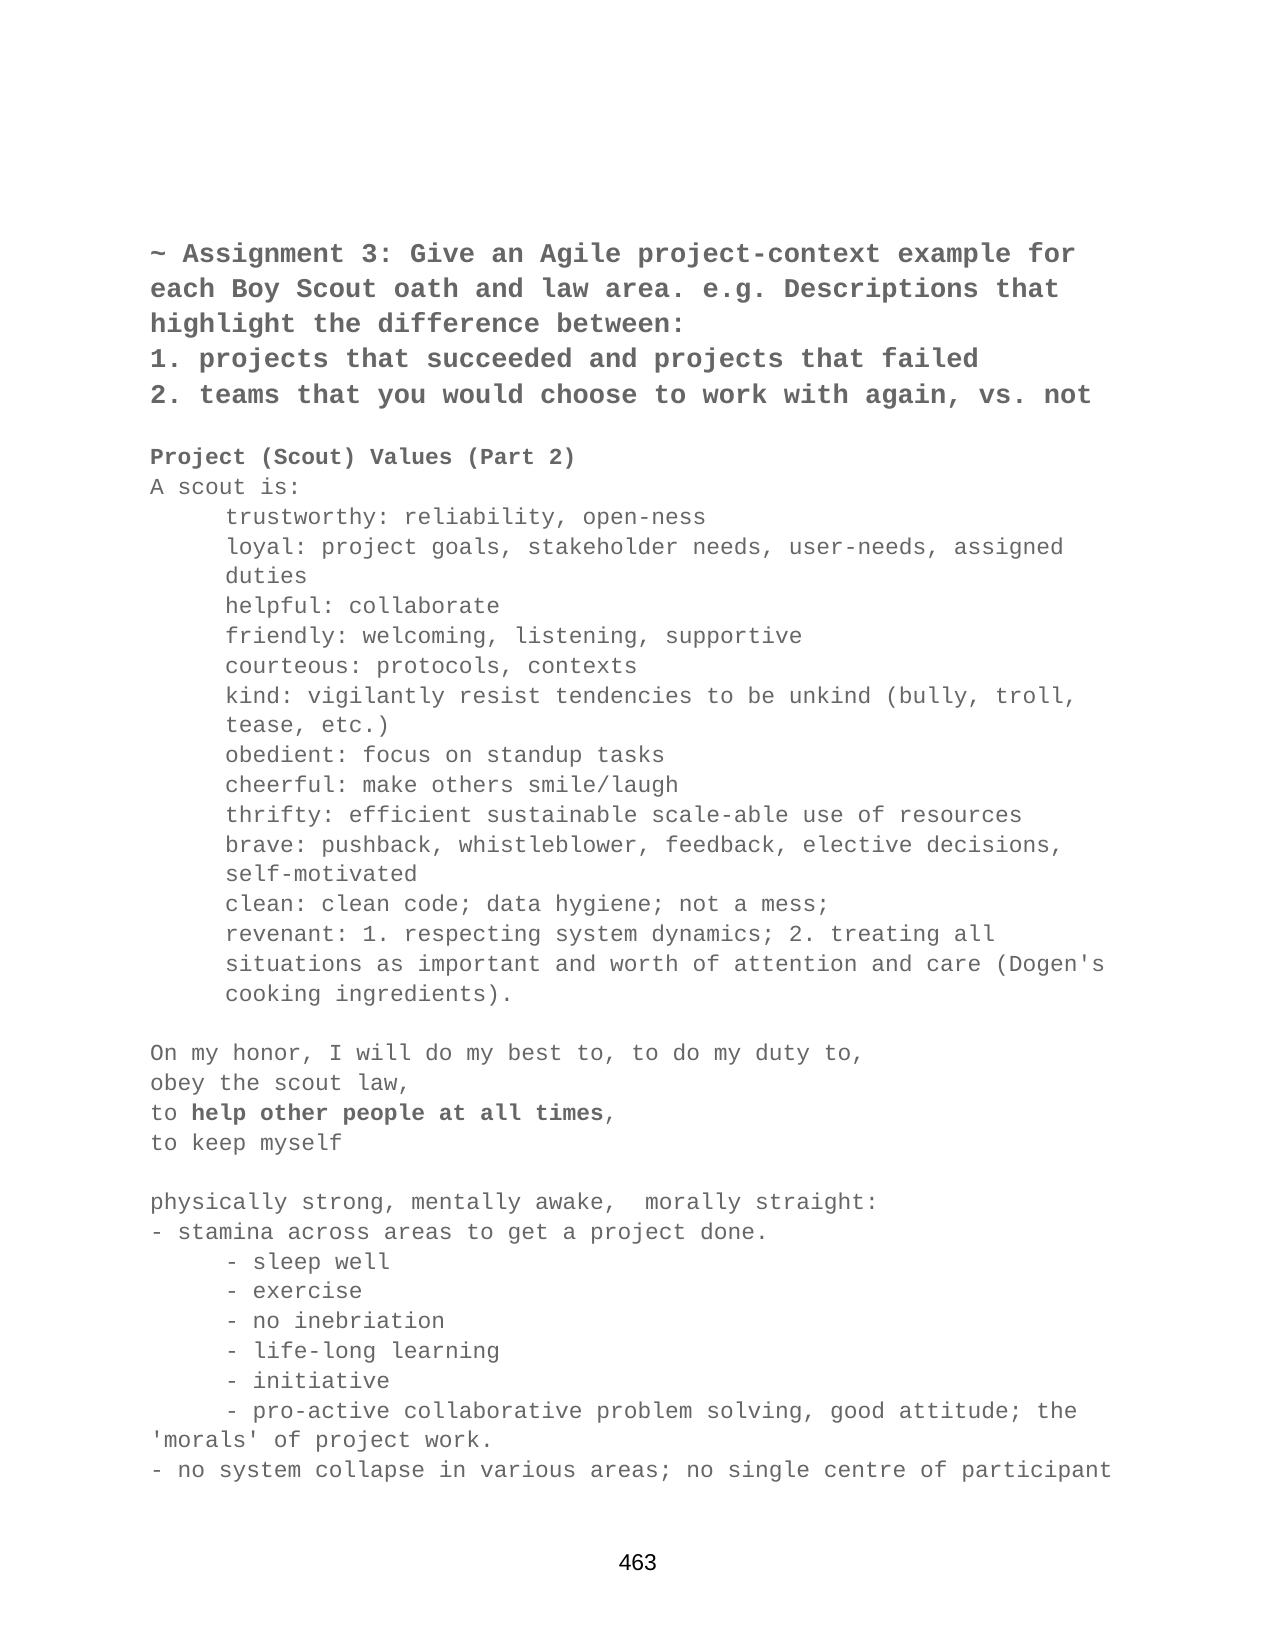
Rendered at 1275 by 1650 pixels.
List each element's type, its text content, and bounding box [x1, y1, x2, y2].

text - stamina across areas to get a project done. [150, 1220, 1125, 1246]
text to help other people at all times, [150, 1101, 1125, 1127]
text - exercise [150, 1280, 1125, 1306]
text - life-long learning [150, 1339, 1125, 1365]
text to keep myself [150, 1131, 1125, 1157]
text obedient: focus on standup tasks [225, 744, 1125, 769]
text - no system collapse in various areas; no single centre of participant [150, 1459, 1125, 1484]
text - sleep well [150, 1250, 1125, 1276]
text 2. teams that you would choose to work with again, vs. not [150, 381, 1125, 411]
text cheerful: make others smile/laugh [225, 773, 1125, 799]
text On my honor, I will do my best to, to do my duty to, [150, 1042, 1125, 1067]
text - initiative [150, 1369, 1125, 1395]
text ~ Assignment 3: Give an Agile project-context example for each Boy Scout oath and law area. e.g. Descriptions that highlight the difference between: [150, 239, 1125, 341]
text - pro-active collaborative problem solving, good attitude; the 'morals' of project work. [150, 1399, 1125, 1455]
text - no inebriation [150, 1310, 1125, 1336]
text Project (Scout) Values (Part 2) [150, 446, 1125, 472]
text courteous: protocols, contexts [225, 654, 1125, 680]
text 1. projects that succeeded and projects that failed [150, 345, 1125, 376]
text physically strong, mentally awake, morally straight: [150, 1191, 1125, 1216]
text friendly: welcoming, listening, supportive [225, 624, 1125, 650]
text kind: vigilantly resist tendencies to be unkind (bully, troll, tease, etc.) [225, 684, 1125, 740]
text obey the scout law, [150, 1071, 1125, 1097]
text trustworthy: reliability, open-ness [225, 505, 1125, 531]
text revenant: 1. respecting system dynamics; 2. treating all situations as important and worth of attention and care (Dogen's cooking ingredients). [225, 922, 1125, 1008]
text clean: clean code; data hygiene; not a mess; [225, 893, 1125, 918]
text A scout is: [150, 476, 1125, 501]
text helpful: collaborate [225, 595, 1125, 621]
text brave: pushback, whistleblower, feedback, elective decisions, self-motivated [225, 833, 1125, 889]
text loyal: project goals, stakeholder needs, user-needs, assigned duties [225, 535, 1125, 591]
text thrifty: efficient sustainable scale-able use of resources [225, 803, 1125, 829]
